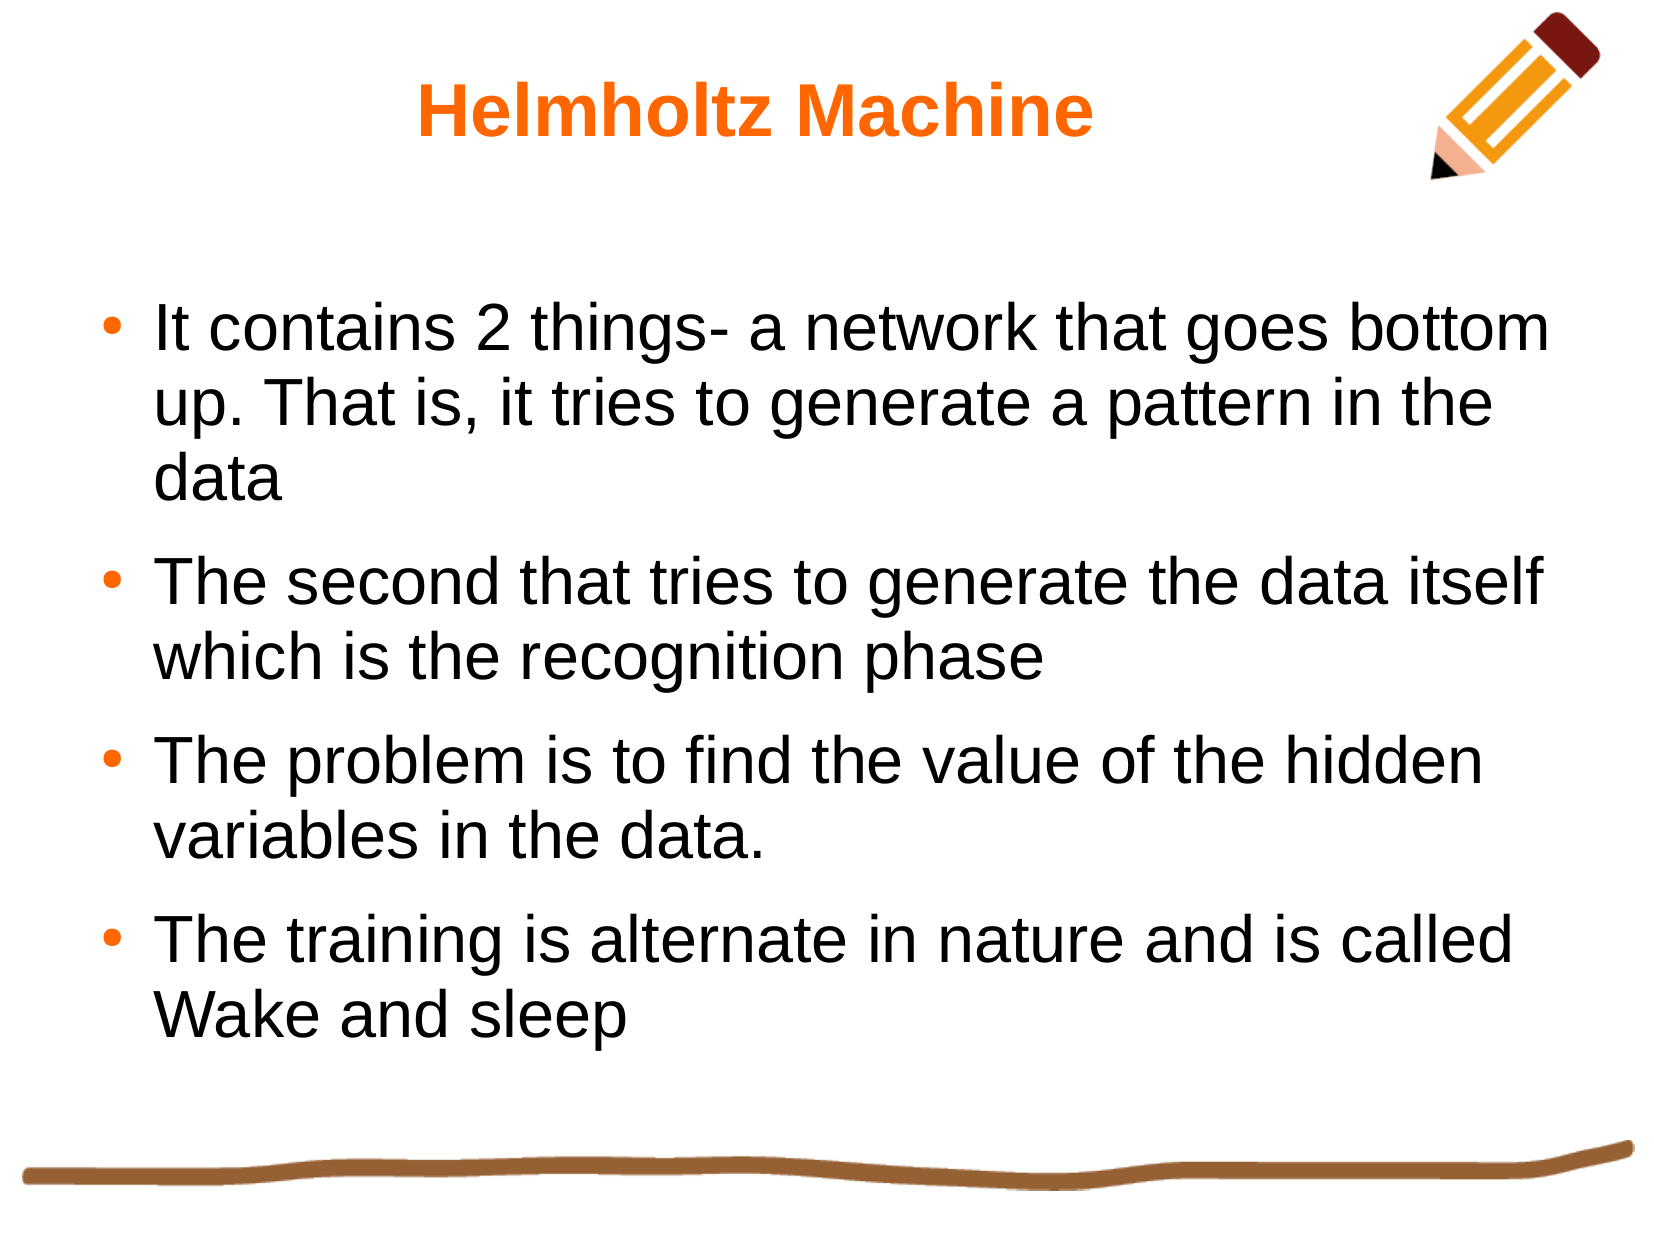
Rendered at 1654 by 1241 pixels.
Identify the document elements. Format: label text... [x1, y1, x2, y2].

picture [1430, 12, 1601, 181]
picture [22, 1140, 1635, 1191]
list It contains 2 things- a network that goes bottom up. That is, it tries to generate a pattern in the data The second that tries to generate the data itself which is the recognition phase The problem is to find the value of the hidden variables in the data. The training is alternate in nature and is called Wake and sleep [82, 290, 1571, 1122]
title Helmholtz Machine [82, 49, 1430, 172]
